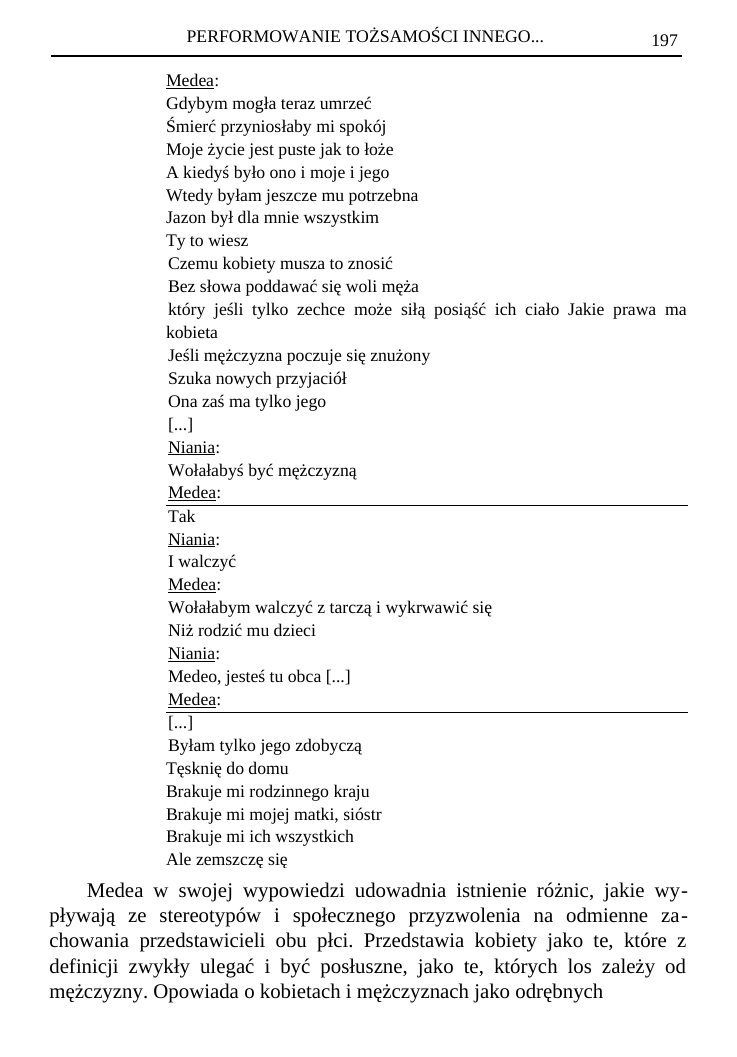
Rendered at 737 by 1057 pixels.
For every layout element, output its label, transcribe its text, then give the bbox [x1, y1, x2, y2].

text Bez słowa poddawać się woli męża [166, 276, 688, 296]
text Moje życie jest puste jak to łoże [166, 139, 688, 159]
text Śmierć przyniosłaby mi spokój [166, 116, 688, 136]
text Ale zemszczę się [166, 849, 688, 868]
text [...] [166, 414, 688, 434]
text Medea: [166, 574, 688, 594]
text 197 [651, 29, 684, 50]
text Niania: [166, 643, 688, 663]
text Ona zaś ma tylko jego [166, 391, 688, 411]
text Medea: [166, 482, 688, 503]
text Gdybym mogła teraz umrzeć [166, 93, 688, 113]
text Jazon był dla mnie wszystkim [166, 207, 688, 228]
text Medea: [166, 689, 688, 709]
text PERFORMOWANIE TOŻSAMOŚCI INNEGO... [173, 26, 557, 46]
text Wołałabym walczyć z tarczą i wykrwawić się [166, 597, 688, 617]
text Czemu kobiety musza to znosić [166, 253, 688, 273]
text Niania: [166, 437, 688, 457]
text Medeo, jesteś tu obca [...] [166, 666, 688, 686]
text Szuka nowych przyjaciół [166, 368, 688, 388]
text Tak [166, 506, 688, 526]
text Tęsknię do domu [166, 758, 688, 778]
text Wołałabyś być mężczyzną [166, 459, 688, 480]
text Brakuje mi rodzinnego kraju [166, 781, 688, 801]
text [...] [166, 713, 688, 732]
text Medea: [166, 70, 688, 90]
text Ty to wiesz [166, 230, 688, 251]
text Medea w swojej wypowiedzi udowadnia istnienie różnic, jakie wy­pływają ze stereotypów i społecznego przyzwolenia na odmienne za­chowania przedstawicieli obu płci. Przedstawia kobiety jako te, które z definicji zwykły ulegać i być posłuszne, jako te, których los zależy od mężczyzny. Opowiada o kobietach i mężczyznach jako odrębnych [49, 878, 688, 1003]
text Byłam tylko jego zdobyczą [166, 735, 688, 755]
text I walczyć [166, 551, 688, 572]
text Wtedy byłam jeszcze mu potrzebna [166, 184, 688, 205]
text Jeśli mężczyzna poczuje się znużony [166, 345, 688, 365]
text Niż rodzić mu dzieci [166, 620, 688, 640]
text A kiedyś było ono i moje i jego [166, 162, 688, 182]
text Niania: [166, 528, 688, 549]
text Brakuje mi ich wszystkich [166, 826, 688, 847]
text który jeśli tylko zechce może siłą posiąść ich ciało Jakie prawa ma kobieta [166, 299, 688, 342]
text Brakuje mi mojej matki, sióstr [166, 803, 688, 824]
